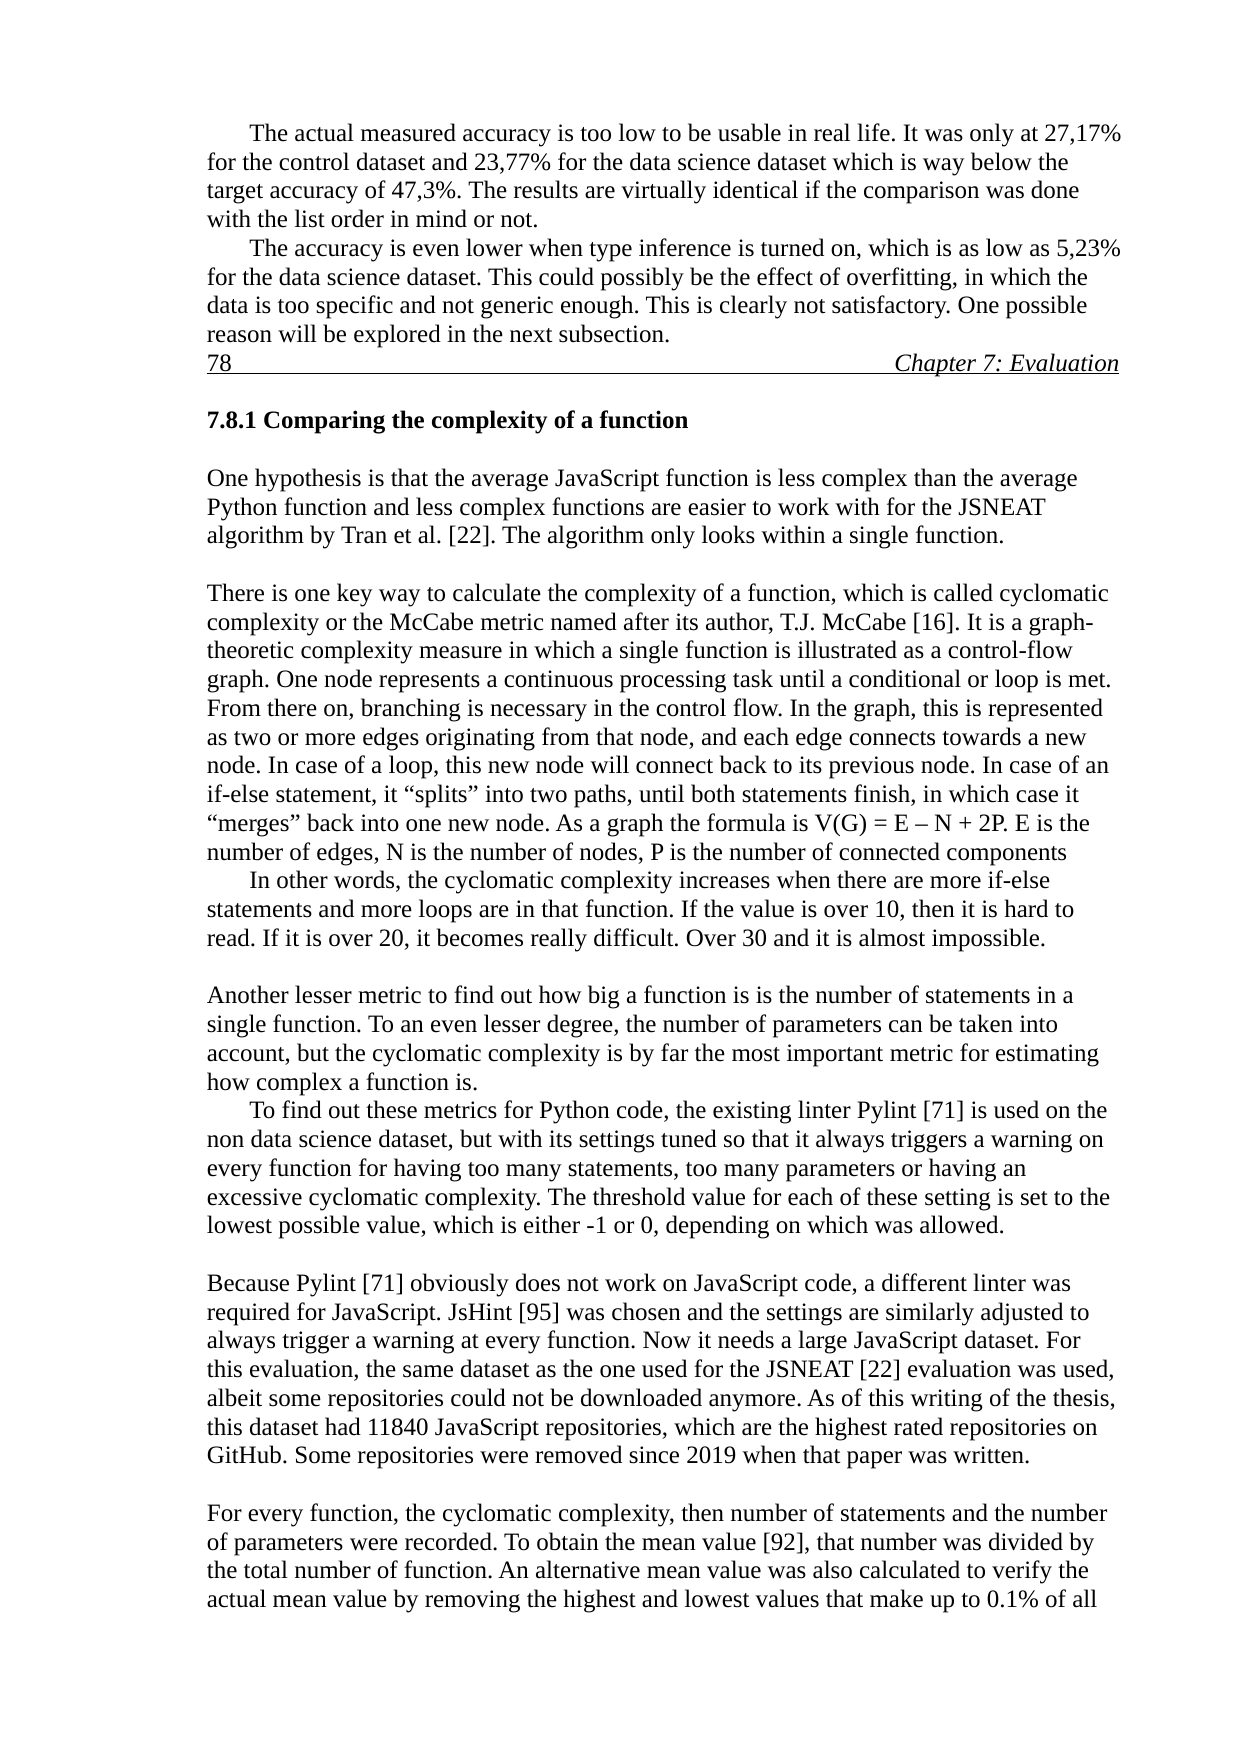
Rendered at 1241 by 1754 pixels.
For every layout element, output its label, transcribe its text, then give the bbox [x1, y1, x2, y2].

text 78 Chapter 7: Evaluation [207, 348, 1122, 377]
text Because Pylint [71] obviously does not work on JavaScript code, a different linter was required for JavaScript. JsHint [95] was chosen and the settings are similarly adjusted to always trigger a warning at every function. Now it needs a large JavaScript dataset. For this evaluation, the same dataset as the one used for the JSNEAT [22] evaluation was used, albeit some repositories could not be downloaded anymore. As of this writing of the thesis, this dataset had 11840 JavaScript repositories, which are the highest rated repositories on GitHub. Some repositories were removed since 2019 when that paper was written. [207, 1268, 1122, 1469]
text In other words, the cyclomatic complexity increases when there are more if-else statements and more loops are in that function. If the value is over 10, then it is hard to read. If it is over 20, it becomes really difficult. Over 30 and it is almost impossible. [207, 866, 1122, 952]
text For every function, the cyclomatic complexity, then number of statements and the number of parameters were recorded. To obtain the mean value [92], that number was divided by the total number of function. An alternative mean value was also calculated to verify the actual mean value by removing the highest and lowest values that make up to 0.1% of all [207, 1498, 1122, 1613]
text 7.8.1 Comparing the complexity of a function [207, 406, 1122, 434]
text One hypothesis is that the average JavaScript function is less complex than the average Python function and less complex functions are easier to work with for the JSNEAT algorithm by Tran et al. [22]. The algorithm only looks within a single function. [207, 463, 1122, 549]
text The accuracy is even lower when type inference is turned on, which is as low as 5,23% for the data science dataset. This could possibly be the effect of overfitting, in which the data is too specific and not generic enough. This is clearly not satisfactory. One possible reason will be explored in the next subsection. [207, 233, 1122, 348]
text To find out these metrics for Python code, the existing linter Pylint [71] is used on the non data science dataset, but with its settings tuned so that it always triggers a warning on every function for having too many statements, too many parameters or having an excessive cyclomatic complexity. The threshold value for each of these setting is set to the lowest possible value, which is either -1 or 0, depending on which was allowed. [207, 1096, 1122, 1239]
text Another lesser metric to find out how big a function is is the number of statements in a single function. To an even lesser degree, the number of parameters can be taken into account, but the cyclomatic complexity is by far the most important metric for estimating how complex a function is. [207, 981, 1122, 1096]
text The actual measured accuracy is too low to be usable in real life. It was only at 27,17% for the control dataset and 23,77% for the data science dataset which is way below the target accuracy of 47,3%. The results are virtually identical if the comparison was done with the list order in mind or not. [207, 118, 1122, 233]
text There is one key way to calculate the complexity of a function, which is called cyclomatic complexity or the McCabe metric named after its author, T.J. McCabe [16]. It is a graph-theoretic complexity measure in which a single function is illustrated as a control-flow graph. One node represents a continuous processing task until a conditional or loop is met. From there on, branching is necessary in the control flow. In the graph, this is represented as two or more edges originating from that node, and each edge connects towards a new node. In case of a loop, this new node will connect back to its previous node. In case of an if-else statement, it “splits” into two paths, until both statements finish, in which case it “merges” back into one new node. As a graph the formula is V(G) = E – N + 2P. E is the number of edges, N is the number of nodes, P is the number of connected components [207, 578, 1122, 866]
